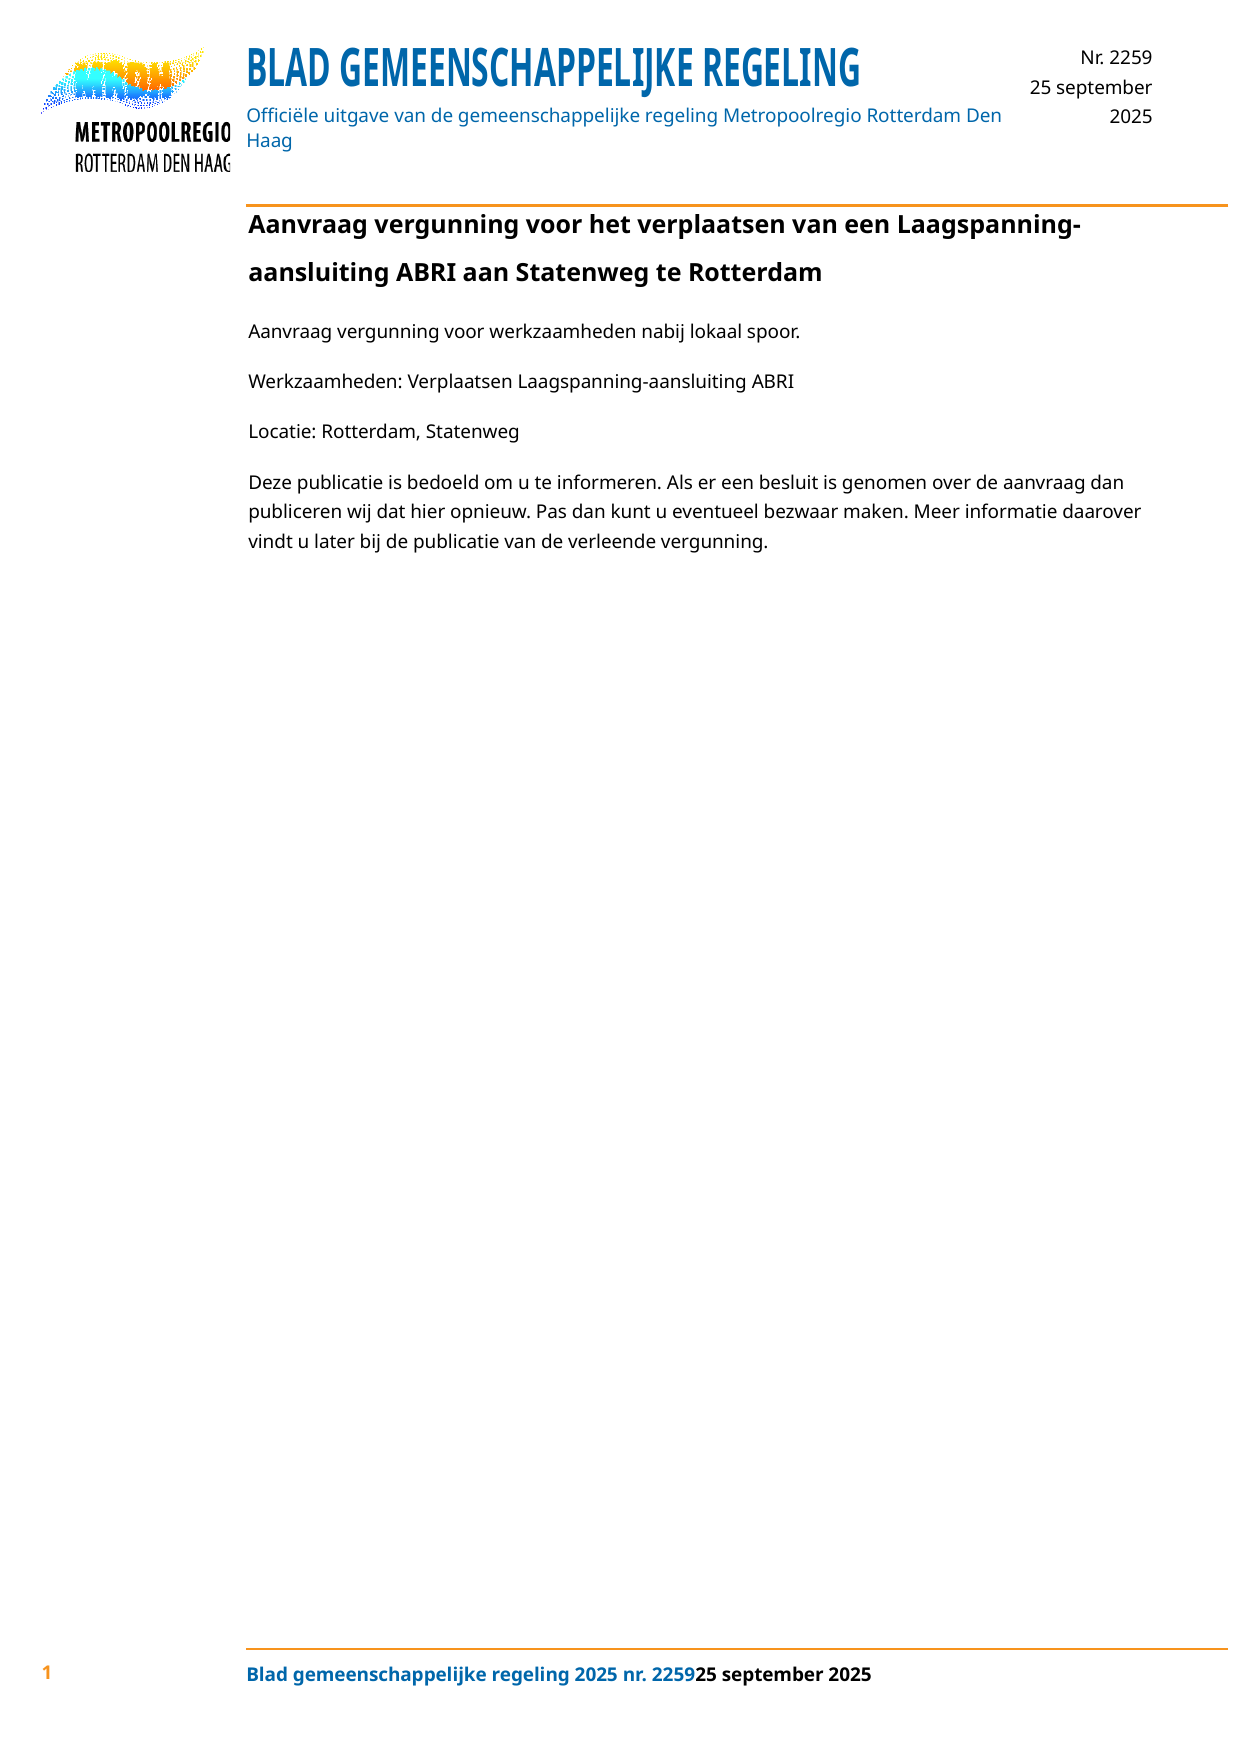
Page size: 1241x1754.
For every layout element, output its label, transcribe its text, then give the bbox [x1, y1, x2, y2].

picture [41, 47, 231, 172]
text Deze publicatie is bedoeld om u te informeren. Als er een besluit is genomen over de aanvraag dan publiceren wij dat hier opnieuw. Pas dan kunt u eventueel bezwaar maken. Meer informatie daarover vindt u later bij de publicatie van de verleende vergunning. [248, 469, 1152, 554]
text Locatie: Rotterdam, Statenweg [248, 419, 1152, 444]
text Aanvraag vergunning voor werkzaamheden nabij lokaal spoor. [248, 318, 1152, 344]
text Werkzaamheden: Verplaatsen Laagspanning-aansluiting ABRI [248, 368, 1152, 394]
text Aanvraag vergunning voor het verplaatsen van een Laagspanning-aansluiting ABRI aan Statenweg te Rotterdam [248, 207, 1152, 288]
